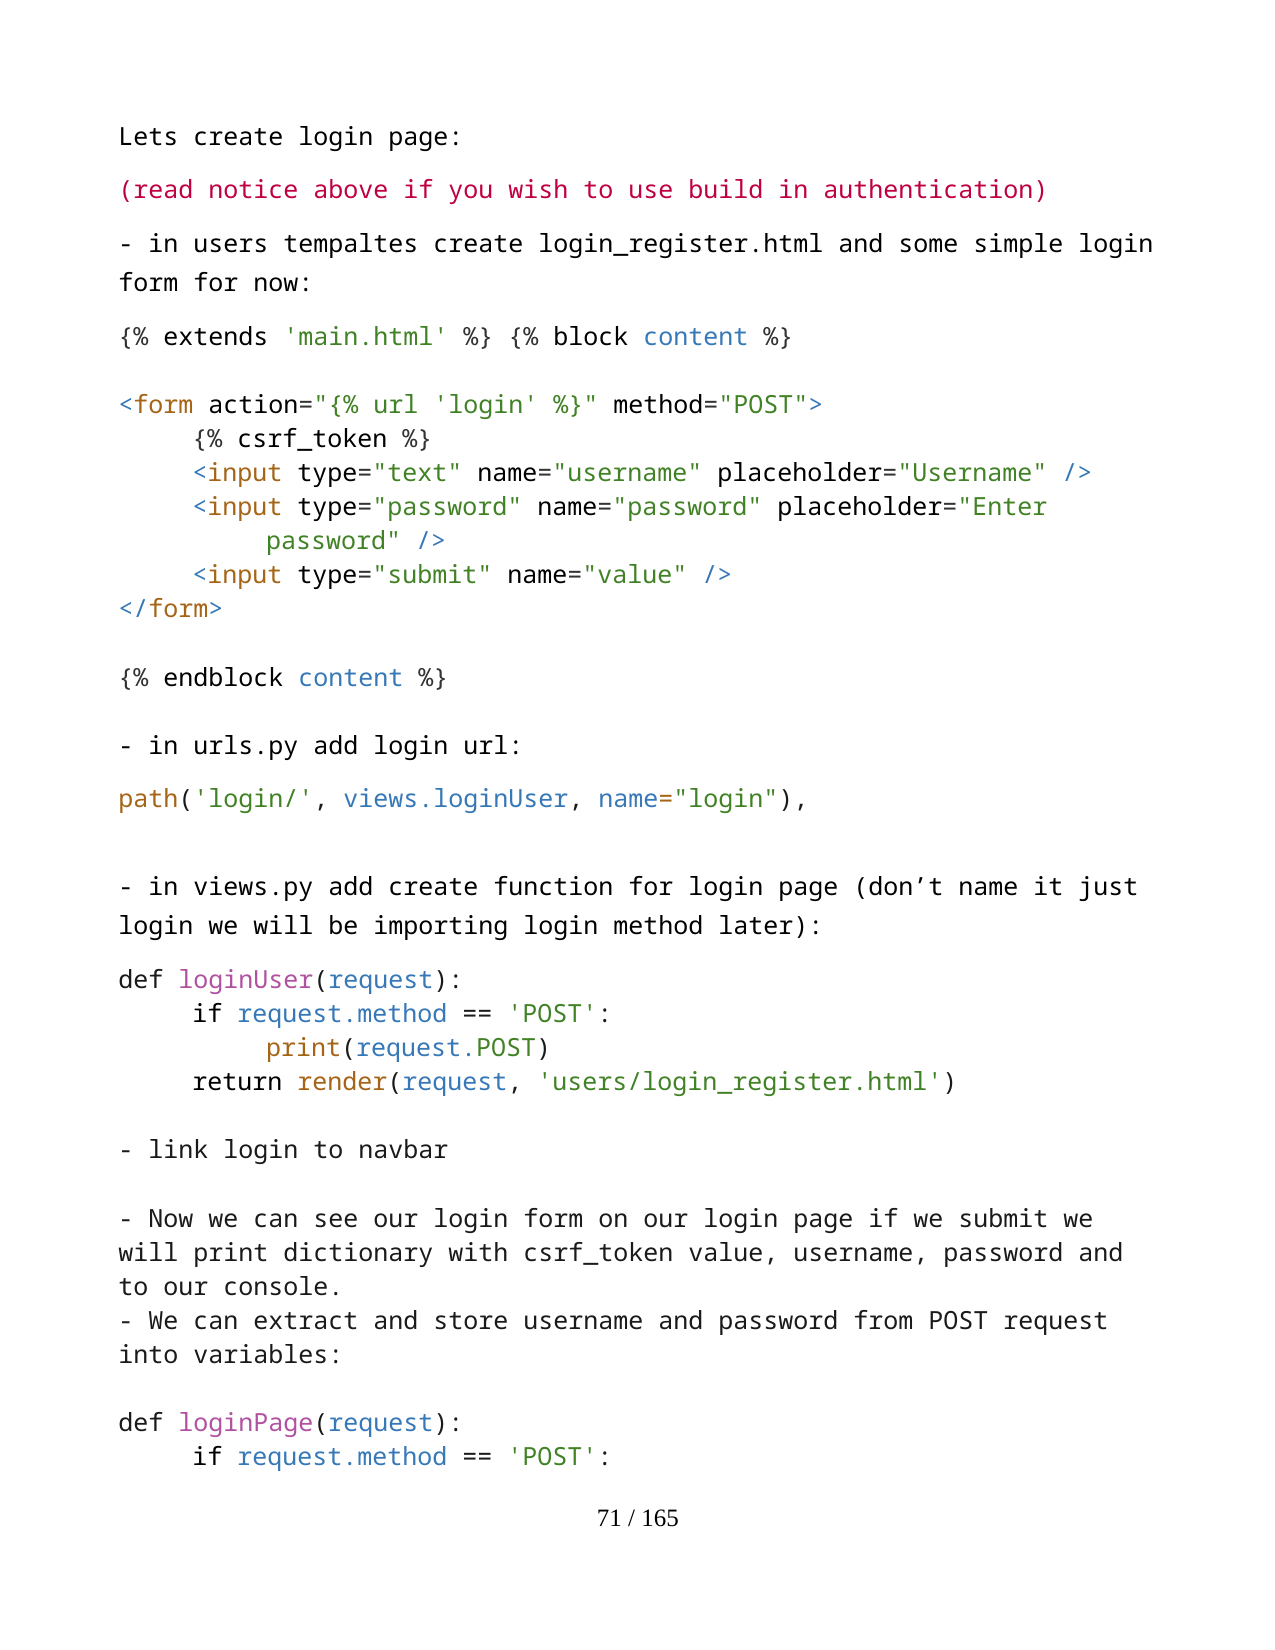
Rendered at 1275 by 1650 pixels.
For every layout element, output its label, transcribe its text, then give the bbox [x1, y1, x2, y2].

text </form> [118, 591, 1157, 625]
text - We can extract and store username and password from POST request into variables: [118, 1302, 1157, 1371]
text - Now we can see our login form on our login page if we submit we will print dictionary with csrf_token value, username, password and to our console. [118, 1200, 1157, 1302]
text return render(request, 'users/login_register.html') [118, 1064, 1157, 1098]
text - in urls.py add login url: [118, 727, 1157, 761]
text - in users tempaltes create login_register.html and some simple login form for now: [118, 226, 1157, 299]
text if request.method == 'POST': [118, 1439, 1157, 1473]
text print(request.POST) [118, 1030, 1157, 1064]
text path('login/', views.loginUser, name="login"), [118, 781, 1157, 815]
text (read notice above if you wish to use build in authentication) [118, 172, 1157, 206]
text <form action="{% url 'login' %}" method="POST"> [118, 387, 1157, 421]
text - link login to navbar [118, 1132, 1157, 1166]
text Lets create login page: [118, 118, 1157, 152]
text <input type="text" name="username" placeholder="Username" /> [118, 455, 1157, 489]
text {% endblock content %} [118, 659, 1157, 693]
text def loginPage(request): [118, 1404, 1157, 1439]
text <input type="password" name="password" placeholder="Enter password" /> [118, 489, 1157, 557]
text if request.method == 'POST': [118, 996, 1157, 1030]
text <input type="submit" name="value" /> [118, 557, 1157, 591]
text {% csrf_token %} [118, 421, 1157, 455]
text - in views.py add create function for login page (don’t name it just login we will be importing login method later): [118, 869, 1157, 942]
text {% extends 'main.html' %} {% block content %} [118, 318, 1157, 353]
text def loginUser(request): [118, 962, 1157, 996]
